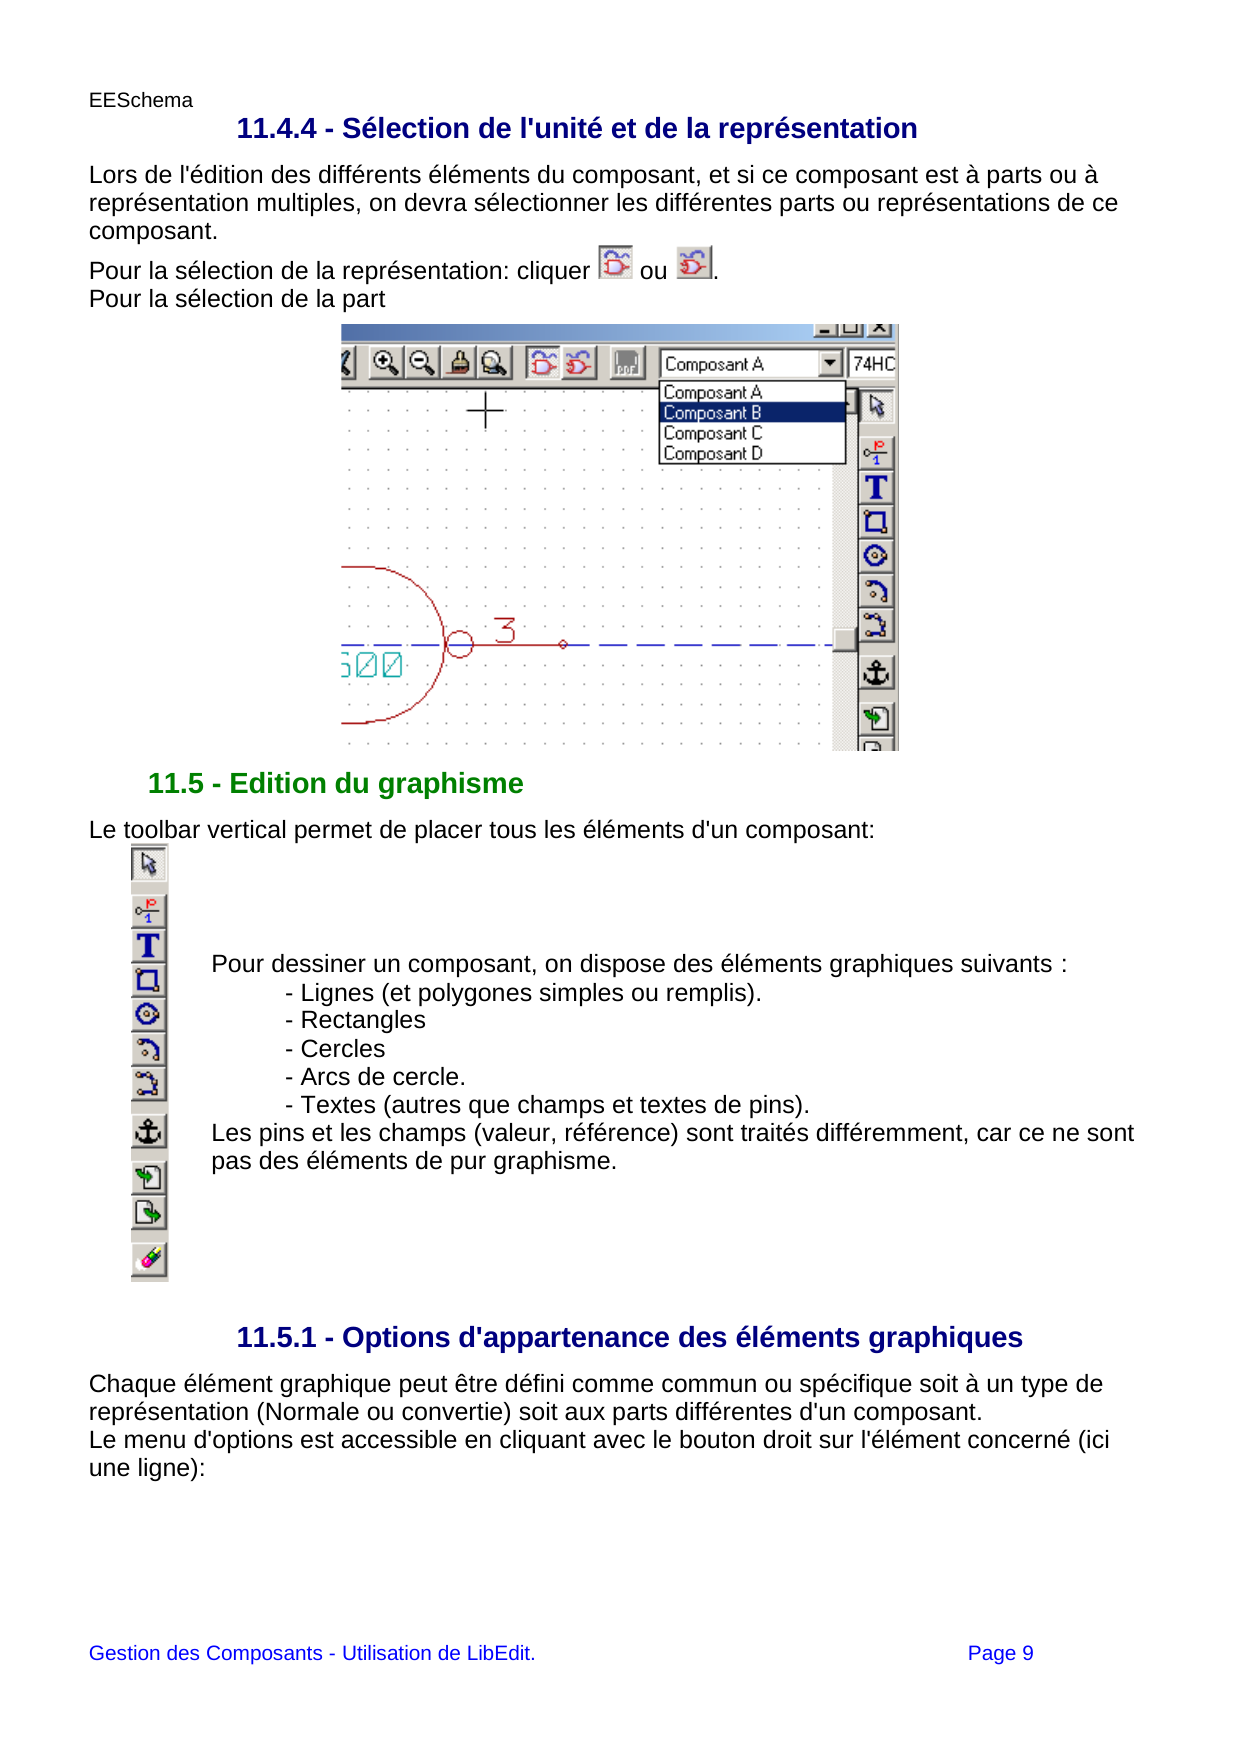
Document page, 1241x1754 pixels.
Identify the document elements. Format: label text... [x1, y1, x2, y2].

text Le menu d'options est accessible en cliquant avec le bouton droit sur l'élément concerné (ici une ligne): [88, 1426, 1152, 1482]
text Lors de l'édition des différents éléments du composant, et si ce composant est à parts ou à représentation multiples, on devra sélectionner les différentes parts ou représentations de ce composant. [88, 161, 1152, 245]
subtitle Sélection de l'unité et de la représentation [163, 112, 1152, 144]
table_header [169, 844, 211, 1281]
text Chaque élément graphique peut être défini comme commun ou spécifique soit à un type de représentation (Normale ou convertie) soit aux parts différentes d'un composant. [88, 1370, 1152, 1426]
picture [598, 245, 633, 279]
picture [341, 324, 899, 751]
subtitle Edition du graphisme [148, 767, 1152, 799]
table_header Pour dessiner un composant, on dispose des éléments graphiques suivants : - Lignes (et polygones simples ou remplis). - Rectangles - Cercles - Arcs de cercle. - Textes (autres que champs et textes de pins). Les pins et les champs (valeur, référence) sont traités différemment, car ce ne sont pas des éléments de pur graphisme. [211, 844, 1152, 1281]
text Le toolbar vertical permet de placer tous les éléments d'un composant: [88, 816, 1152, 844]
picture [674, 245, 713, 279]
text Pour la sélection de la part [88, 284, 1152, 313]
picture [131, 843, 169, 1282]
table_header [89, 844, 131, 1281]
subtitle Options d'appartenance des éléments graphiques [163, 1321, 1152, 1353]
text Pour la sélection de la représentation: cliquer ou . [88, 245, 1152, 284]
